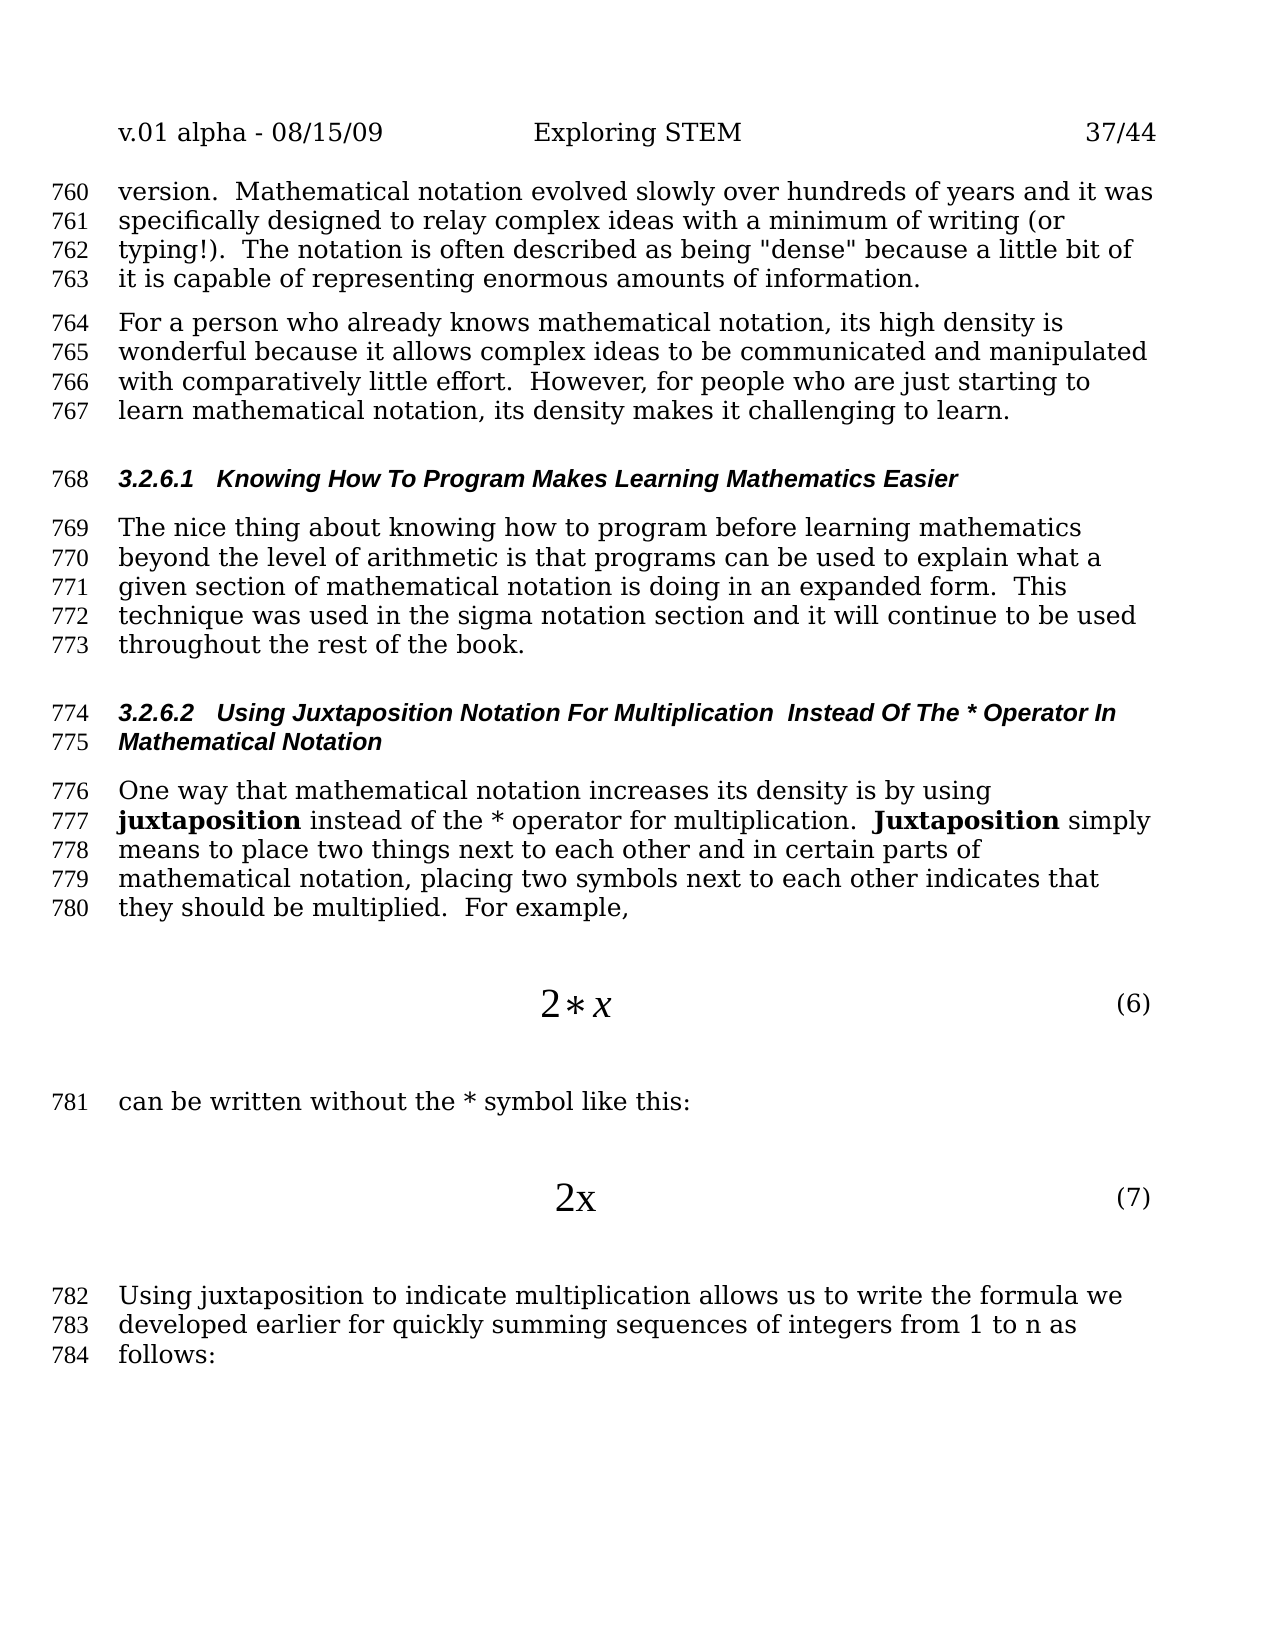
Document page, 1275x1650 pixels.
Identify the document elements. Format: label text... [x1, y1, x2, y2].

text can be written without the * symbol like this: [118, 1087, 1157, 1117]
text The nice thing about knowing how to program before learning mathematics beyond the level of arithmetic is that programs can be used to explain what a given section of mathematical notation is doing in an expanded form. This technique was used in the sigma notation section and it will continue to be used throughout the rest of the book. [118, 514, 1157, 659]
text version. Mathematical notation evolved slowly over hundreds of years and it was specifically designed to relay complex ideas with a minimum of writing (or typing!). The notation is often described as being "dense" because a little bit of it is capable of representing enormous amounts of information. [118, 177, 1157, 293]
table_header (6) [1041, 973, 1157, 1034]
table_header (7) [1041, 1167, 1157, 1228]
text For a person who already knows mathematical notation, its high density is wonderful because it allows complex ideas to be communicated and manipulated with comparatively little effort. However, for people who are just starting to learn mathematical notation, its density makes it challenging to learn. [118, 308, 1157, 425]
subtitle Knowing How To Program Makes Learning Mathematics Easier [118, 464, 1157, 493]
subtitle Using Juxtaposition Notation For Multiplication Instead Of The * Operator In Mathematical Notation [118, 698, 1157, 756]
table_header [118, 973, 1041, 1034]
text Using juxtaposition to indicate multiplication allows us to write the formula we developed earlier for quickly summing sequences of integers from 1 to n as follows: [118, 1282, 1157, 1369]
text One way that mathematical notation increases its density is by using juxtaposition instead of the * operator for multiplication. Juxtaposition simply means to place two things next to each other and in certain parts of mathematical notation, placing two symbols next to each other indicates that they should be multiplied. For example, [118, 777, 1157, 923]
table_header [118, 1167, 1041, 1228]
